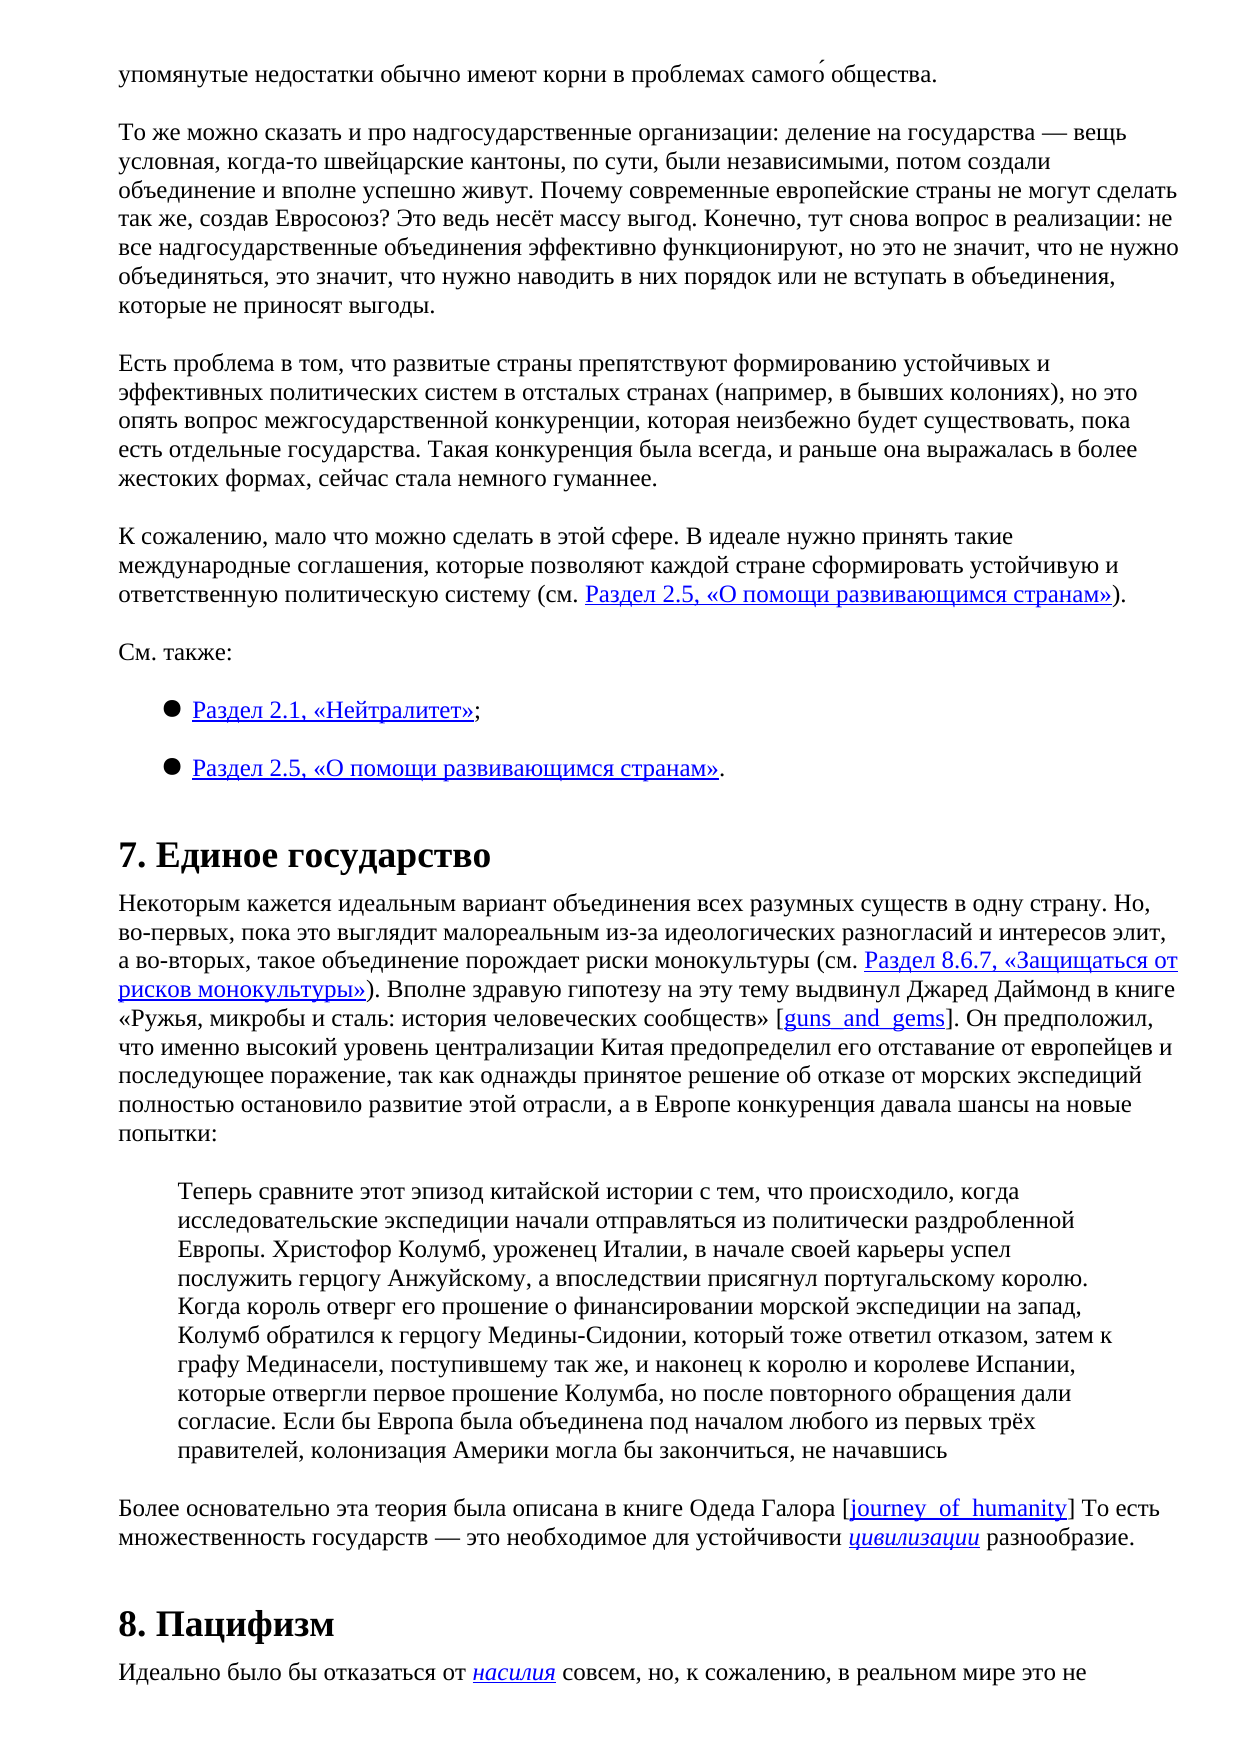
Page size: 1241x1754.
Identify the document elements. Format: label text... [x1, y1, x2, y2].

text Идеально было бы отказаться от насилия совсем, но, к сожалению, в реальном мире это не [118, 1657, 1181, 1686]
text То же можно сказать и про надгосударственные организации: деление на государства — вещь условная, когда-то швейцарские кантоны, по сути, были независимыми, потом создали объединение и вполне успешно живут. Почему современные европейские страны не могут сделать так же, создав Евросоюз? Это ведь несёт массу выгод. Конечно, тут снова вопрос в реализации: не все надгосударственные объединения эффективно функционируют, но это не значит, что не нужно объединяться, это значит, что нужно наводить в них порядок или не вступать в объединения, которые не приносят выгоды. [118, 117, 1181, 318]
text Более основательно эта теория была описана в книге Одеда Галора [journey_of_humanity] То есть множественность государств — это необходимое для устойчивости цивилизации разнообразие. [118, 1493, 1181, 1551]
text Теперь сравните этот эпизод китайской истории с тем, что происходило, когда исследовательские экспедиции начали отправляться из политически раздробленной Европы. Христофор Колумб, уроженец Италии, в начале своей карьеры успел послужить герцогу Анжуйскому, а впоследствии присягнул португальскому королю. Когда король отверг его прошение о финансировании морской экспедиции на запад, Колумб обратился к герцогу Медины-Сидонии, который тоже ответил отказом, затем к графу Мединасели, поступившему так же, и наконец к королю и королеве Испании, которые отвергли первое прошение Колумба, но после повторного обращения дали согласие. Если бы Европа была объединена под началом любого из первых трёх правителей, колонизация Америки могла бы закончиться, не начавшись [177, 1176, 1122, 1464]
text Некоторым кажется идеальным вариант объединения всех разумных существ в одну страну. Но, во-первых, пока это выглядит малореальным из-за идеологических разногласий и интересов элит, а во-вторых, такое объединение порождает риски монокультуры (см. Раздел 8.6.7, «Защищаться от рисков монокультуры»). Вполне здравую гипотезу на эту тему выдвинул Джаред Даймонд в книге «Ружья, микробы и сталь: история человеческих сообществ» [guns_and_gems]. Он предположил, что именно высокий уровень централизации Китая предопределил его отставание от европейцев и последующее поражение, так как однажды принятое решение об отказе от морских экспедиций полностью остановило развитие этой отрасли, а в Европе конкуренция давала шансы на новые попытки: [118, 888, 1181, 1147]
subtitle 7. Единое государство [118, 832, 1181, 876]
subtitle 8. Пацифизм [118, 1601, 1181, 1644]
text К сожалению, мало что можно сделать в этой сфере. В идеале нужно принять такие международные соглашения, которые позволяют каждой стране сформировать устойчивую и ответственную политическую систему (см. Раздел 2.5, «О помощи развивающимся странам»). [118, 521, 1181, 607]
text упомянутые недостатки обычно имеют корни в проблемах самого́ общества. [118, 59, 1181, 88]
text Есть проблема в том, что развитые страны препятствуют формированию устойчивых и эффективных политических систем в отсталых странах (например, в бывших колониях), но это опять вопрос межгосударственной конкуренции, которая неизбежно будет существовать, пока есть отдельные государства. Такая конкуренция была всегда, и раньше она выражалась в более жестоких формах, сейчас стала немного гуманнее. [118, 348, 1181, 492]
list Раздел 2.1, «Нейтралитет»; [162, 695, 1181, 724]
list Раздел 2.5, «О помощи развивающимся странам». [162, 753, 1181, 782]
text См. также: [118, 637, 1181, 666]
